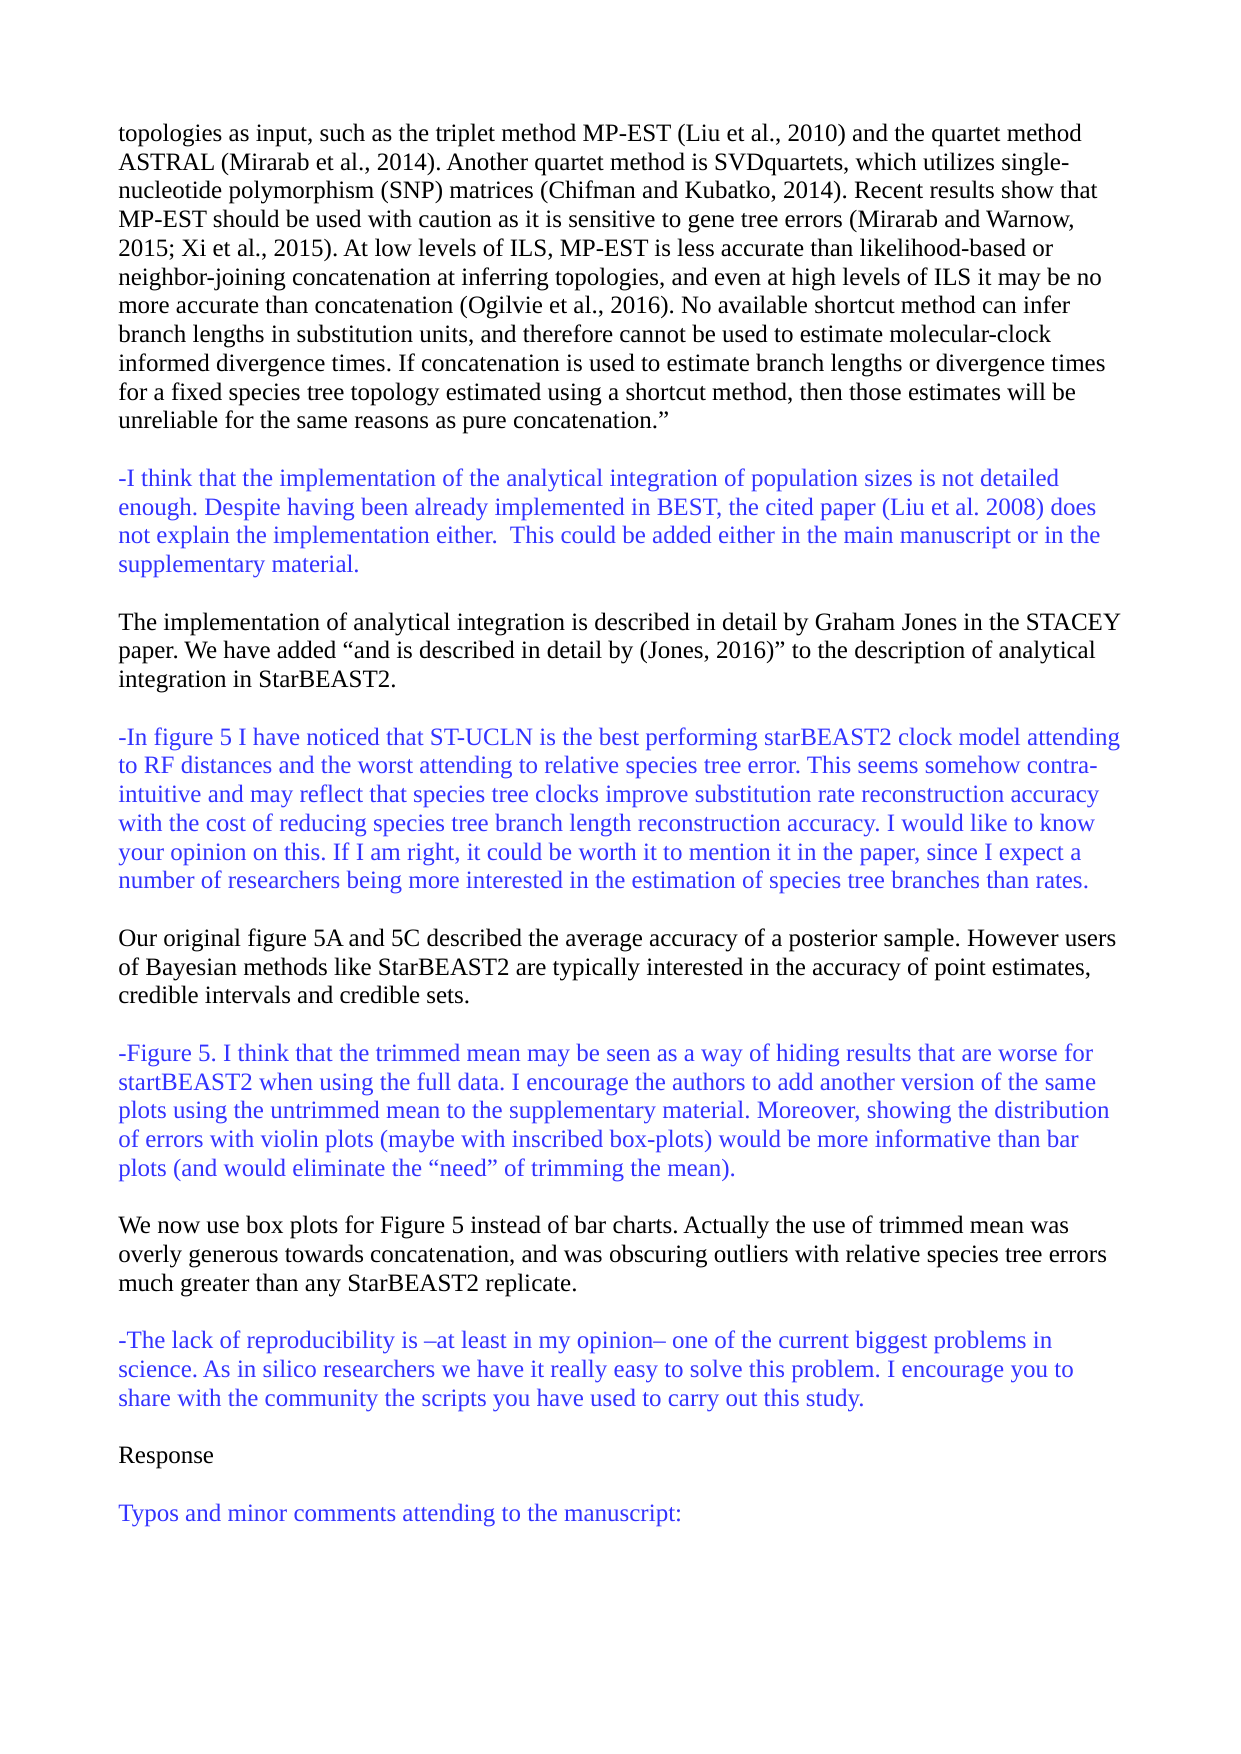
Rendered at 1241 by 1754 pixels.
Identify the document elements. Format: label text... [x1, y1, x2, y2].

text topologies as input, such as the triplet method MP-EST (Liu et al., 2010) and the quartet method ASTRAL (Mirarab et al., 2014). Another quartet method is SVDquartets, which utilizes single-nucleotide polymorphism (SNP) matrices (Chifman and Kubatko, 2014). Recent results show that MP-EST should be used with caution as it is sensitive to gene tree errors (Mirarab and Warnow, 2015; Xi et al., 2015). At low levels of ILS, MP-EST is less accurate than likelihood-based or neighbor-joining concatenation at inferring topologies, and even at high levels of ILS it may be no more accurate than concatenation (Ogilvie et al., 2016). No available shortcut method can infer branch lengths in substitution units, and therefore cannot be used to estimate molecular-clock informed divergence times. If concatenation is used to estimate branch lengths or divergence times for a fixed species tree topology estimated using a shortcut method, then those estimates will be unreliable for the same reasons as pure concatenation.” [118, 118, 1122, 434]
text Typos and minor comments attending to the manuscript: [118, 1498, 1122, 1527]
text We now use box plots for Figure 5 instead of bar charts. Actually the use of trimmed mean was overly generous towards concatenation, and was obscuring outliers with relative species tree errors much greater than any StarBEAST2 replicate. [118, 1211, 1122, 1297]
text The implementation of analytical integration is described in detail by Graham Jones in the STACEY paper. We have added “and is described in detail by (Jones, 2016)” to the description of analytical integration in StarBEAST2. [118, 607, 1122, 693]
text Response [118, 1441, 1122, 1469]
text Our original figure 5A and 5C described the average accuracy of a posterior sample. However users of Bayesian methods like StarBEAST2 are typically interested in the accuracy of point estimates, credible intervals and credible sets. [118, 923, 1122, 1009]
text -In figure 5 I have noticed that ST-UCLN is the best performing starBEAST2 clock model attending to RF distances and the worst attending to relative species tree error. This seems somehow contra-intuitive and may reflect that species tree clocks improve substitution rate reconstruction accuracy with the cost of reducing species tree branch length reconstruction accuracy. I would like to know your opinion on this. If I am right, it could be worth it to mention it in the paper, since I expect a number of researchers being more interested in the estimation of species tree branches than rates. [118, 722, 1122, 894]
text -The lack of reproducibility is –at least in my opinion– one of the current biggest problems in science. As in silico researchers we have it really easy to solve this problem. I encourage you to share with the community the scripts you have used to carry out this study. [118, 1326, 1122, 1412]
text -Figure 5. I think that the trimmed mean may be seen as a way of hiding results that are worse for startBEAST2 when using the full data. I encourage the authors to add another version of the same plots using the untrimmed mean to the supplementary material. Moreover, showing the distribution of errors with violin plots (maybe with inscribed box-plots) would be more informative than bar plots (and would eliminate the “need” of trimming the mean). [118, 1038, 1122, 1182]
text -I think that the implementation of the analytical integration of population sizes is not detailed enough. Despite having been already implemented in BEST, the cited paper (Liu et al. 2008) does not explain the implementation either. This could be added either in the main manuscript or in the supplementary material. [118, 463, 1122, 578]
